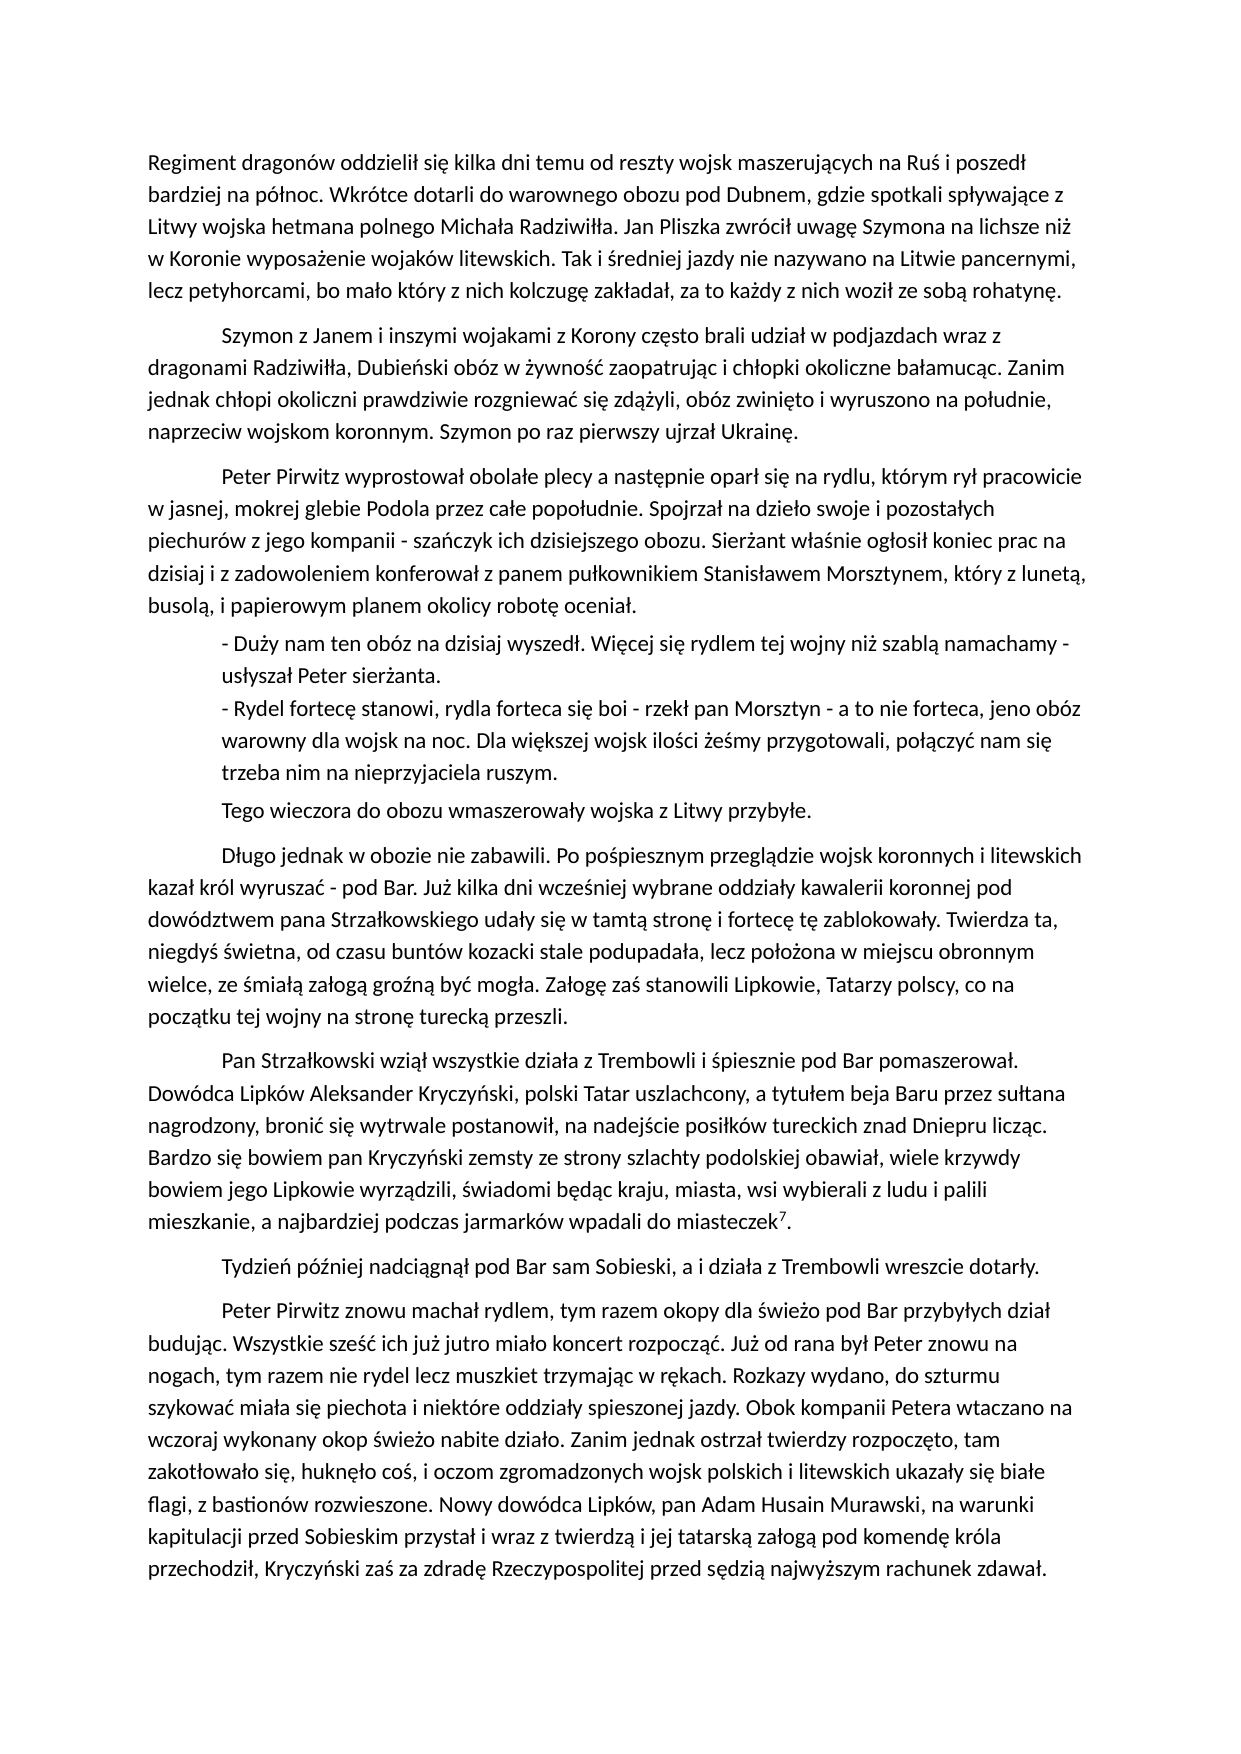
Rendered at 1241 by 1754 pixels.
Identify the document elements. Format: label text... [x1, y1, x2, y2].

text Tydzień później nadciągnął pod Bar sam Sobieski, a i działa z Trembowli wreszcie dotarły. [148, 1252, 1093, 1280]
text Pan Strzałkowski wziął wszystkie działa z Trembowli i śpiesznie pod Bar pomaszerował. Dowódca Lipków Aleksander Kryczyński, polski Tatar uszlachcony, a tytułem beja Baru przez sułtana nagrodzony, bronić się wytrwale postanowił, na nadejście posiłków tureckich znad Dniepru licząc. Bardzo się bowiem pan Kryczyński zemsty ze strony szlachty podolskiej obawiał, wiele krzywdy bowiem jego Lipkowie wyrządzili, świadomi będąc kraju, miasta, wsi wybierali z ludu i palili mieszkanie, a najbardziej podczas jarmarków wpadali do miasteczek. [148, 1046, 1093, 1235]
text - Duży nam ten obóz na dzisiaj wyszedł. Więcej się rydlem tej wojny niż szablą namachamy - usłyszał Peter sierżanta. [221, 629, 1093, 690]
text Tego wieczora do obozu wmaszerowały wojska z Litwy przybyłe. [148, 796, 1093, 824]
text - Rydel fortecę stanowi, rydla forteca się boi - rzekł pan Morsztyn - a to nie forteca, jeno obóz warowny dla wojsk na noc. Dla większej wojsk ilości żeśmy przygotowali, połączyć nam się trzeba nim na nieprzyjaciela ruszym. [221, 694, 1093, 786]
text Szymon z Janem i inszymi wojakami z Korony często brali udział w podjazdach wraz z dragonami Radziwiłła, Dubieński obóz w żywność zaopatrując i chłopki okoliczne bałamucąc. Zanim jednak chłopi okoliczni prawdziwie rozgniewać się zdążyli, obóz zwinięto i wyruszono na południe, naprzeciw wojskom koronnym. Szymon po raz pierwszy ujrzał Ukrainę. [148, 321, 1093, 446]
text Peter Pirwitz znowu machał rydlem, tym razem okopy dla świeżo pod Bar przybyłych dział budując. Wszystkie sześć ich już jutro miało koncert rozpocząć. Już od rana był Peter znowu na nogach, tym razem nie rydel lecz muszkiet trzymając w rękach. Rozkazy wydano, do szturmu szykować miała się piechota i niektóre oddziały spieszonej jazdy. Obok kompanii Petera wtaczano na wczoraj wykonany okop świeżo nabite działo. Zanim jednak ostrzał twierdzy rozpoczęto, tam zakotłowało się, huknęło coś, i oczom zgromadzonych wojsk polskich i litewskich ukazały się białe flagi, z bastionów rozwieszone. Nowy dowódca Lipków, pan Adam Husain Murawski, na warunki kapitulacji przed Sobieskim przystał i wraz z twierdzą i jej tatarską załogą pod komendę króla przechodził, Kryczyński zaś za zdradę Rzeczypospolitej przed sędzią najwyższym rachunek zdawał. [148, 1297, 1093, 1582]
text Długo jednak w obozie nie zabawili. Po pośpiesznym przeglądzie wojsk koronnych i litewskich kazał król wyruszać - pod Bar. Już kilka dni wcześniej wybrane oddziały kawalerii koronnej pod dowództwem pana Strzałkowskiego udały się w tamtą stronę i fortecę tę zablokowały. Twierdza ta, niegdyś świetna, od czasu buntów kozacki stale podupadała, lecz położona w miejscu obronnym wielce, ze śmiałą załogą groźną być mogła. Załogę zaś stanowili Lipkowie, Tatarzy polscy, co na początku tej wojny na stronę turecką przeszli. [148, 841, 1093, 1030]
text Peter Pirwitz wyprostował obolałe plecy a następnie oparł się na rydlu, którym rył pracowicie w jasnej, mokrej glebie Podola przez całe popołudnie. Spojrzał na dzieło swoje i pozostałych piechurów z jego kompanii - szańczyk ich dzisiejszego obozu. Sierżant właśnie ogłosił koniec prac na dzisiaj i z zadowoleniem konferował z panem pułkownikiem Stanisławem Morsztynem, który z lunetą, busolą, i papierowym planem okolicy robotę oceniał. [148, 462, 1093, 619]
text Regiment dragonów oddzielił się kilka dni temu od reszty wojsk maszerujących na Ruś i poszedł bardziej na północ. Wkrótce dotarli do warownego obozu pod Dubnem, gdzie spotkali spływające z Litwy wojska hetmana polnego Michała Radziwiłła. Jan Pliszka zwrócił uwagę Szymona na lichsze niż w Koronie wyposażenie wojaków litewskich. Tak i średniej jazdy nie nazywano na Litwie pancernymi, lecz petyhorcami, bo mało który z nich kolczugę zakładał, za to każdy z nich woził ze sobą rohatynę. [148, 148, 1093, 304]
